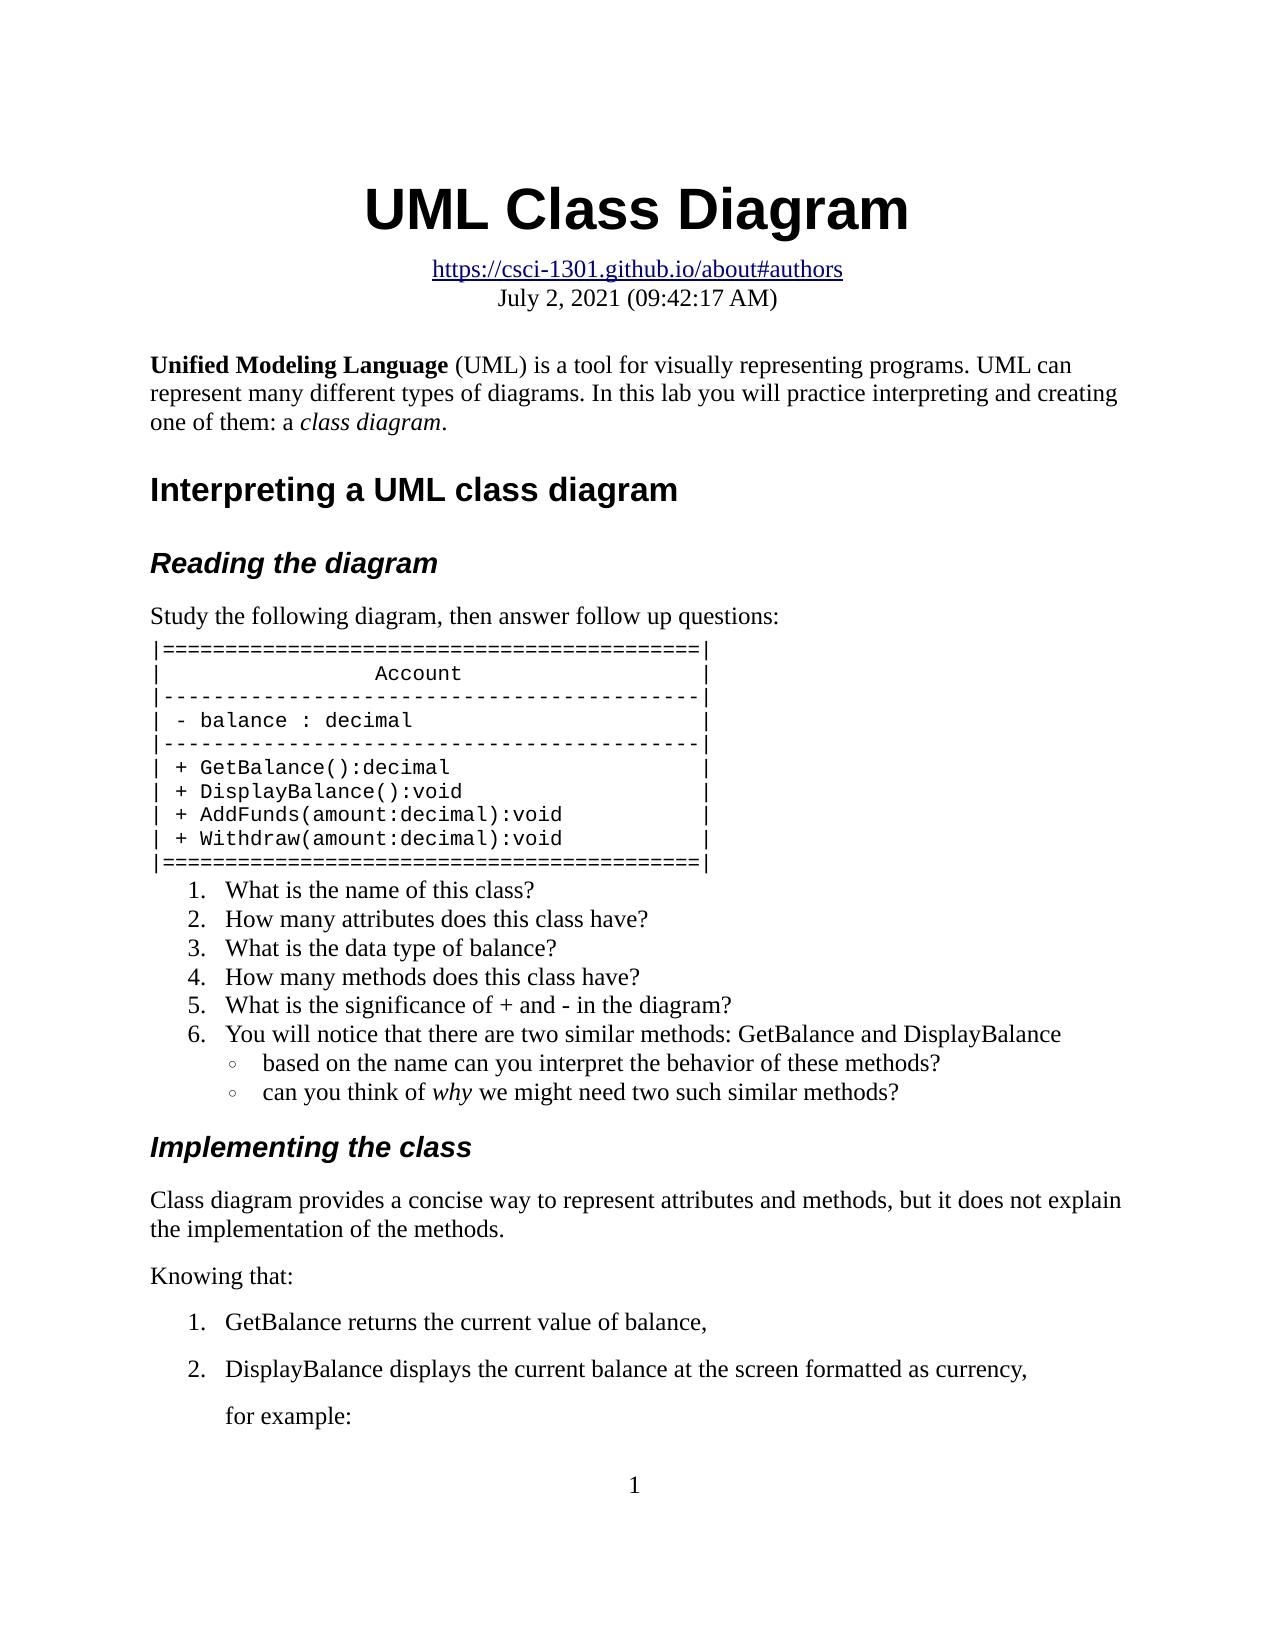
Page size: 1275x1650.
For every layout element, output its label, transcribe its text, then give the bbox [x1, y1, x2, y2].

text Class diagram provides a concise way to represent attributes and methods, but it does not explain the implementation of the methods. [150, 1185, 1125, 1243]
subtitle Reading the diagram [150, 546, 1125, 580]
text |-------------------------------------------| [150, 686, 1125, 710]
list What is the significance of + and - in the diagram? [187, 990, 1125, 1019]
text Study the following diagram, then answer follow up questions: [150, 601, 1125, 630]
text |===========================================| [150, 639, 1125, 662]
list How many methods does this class have? [187, 962, 1125, 990]
text July 2, 2021 (09:42:17 AM) [150, 283, 1125, 312]
list What is the data type of balance? [187, 933, 1125, 962]
text | + AddFunds(amount:decimal):void | [150, 804, 1125, 828]
list DisplayBalance displays the current balance at the screen formatted as currency, [187, 1354, 1125, 1383]
list You will notice that there are two similar methods: GetBalance and DisplayBalance [187, 1019, 1125, 1048]
text | + Withdraw(amount:decimal):void | [150, 828, 1125, 852]
text https://csci-1301.github.io/about#authors [150, 254, 1125, 283]
text | + DisplayBalance():void | [150, 781, 1125, 804]
list What is the name of this class? [187, 875, 1125, 904]
text |-------------------------------------------| [150, 733, 1125, 757]
text |===========================================| [150, 852, 1125, 875]
text | Account | [150, 662, 1125, 686]
subtitle Implementing the class [150, 1130, 1125, 1164]
text | - balance : decimal | [150, 710, 1125, 733]
list can you think of why we might need two such similar methods? [225, 1077, 1125, 1105]
text | + GetBalance():decimal | [150, 757, 1125, 781]
text Unified Modeling Language (UML) is a tool for visually representing programs. UML can represent many different types of diagrams. In this lab you will practice interpreting and creating one of them: a class diagram. [150, 350, 1125, 436]
list based on the name can you interpret the behavior of these methods? [225, 1048, 1125, 1077]
list for example: [187, 1401, 1125, 1429]
subtitle Interpreting a UML class diagram [150, 470, 1125, 509]
text Knowing that: [150, 1261, 1125, 1289]
list How many attributes does this class have? [187, 904, 1125, 933]
list GetBalance returns the current value of balance, [187, 1307, 1125, 1336]
title UML Class Diagram [150, 175, 1125, 242]
